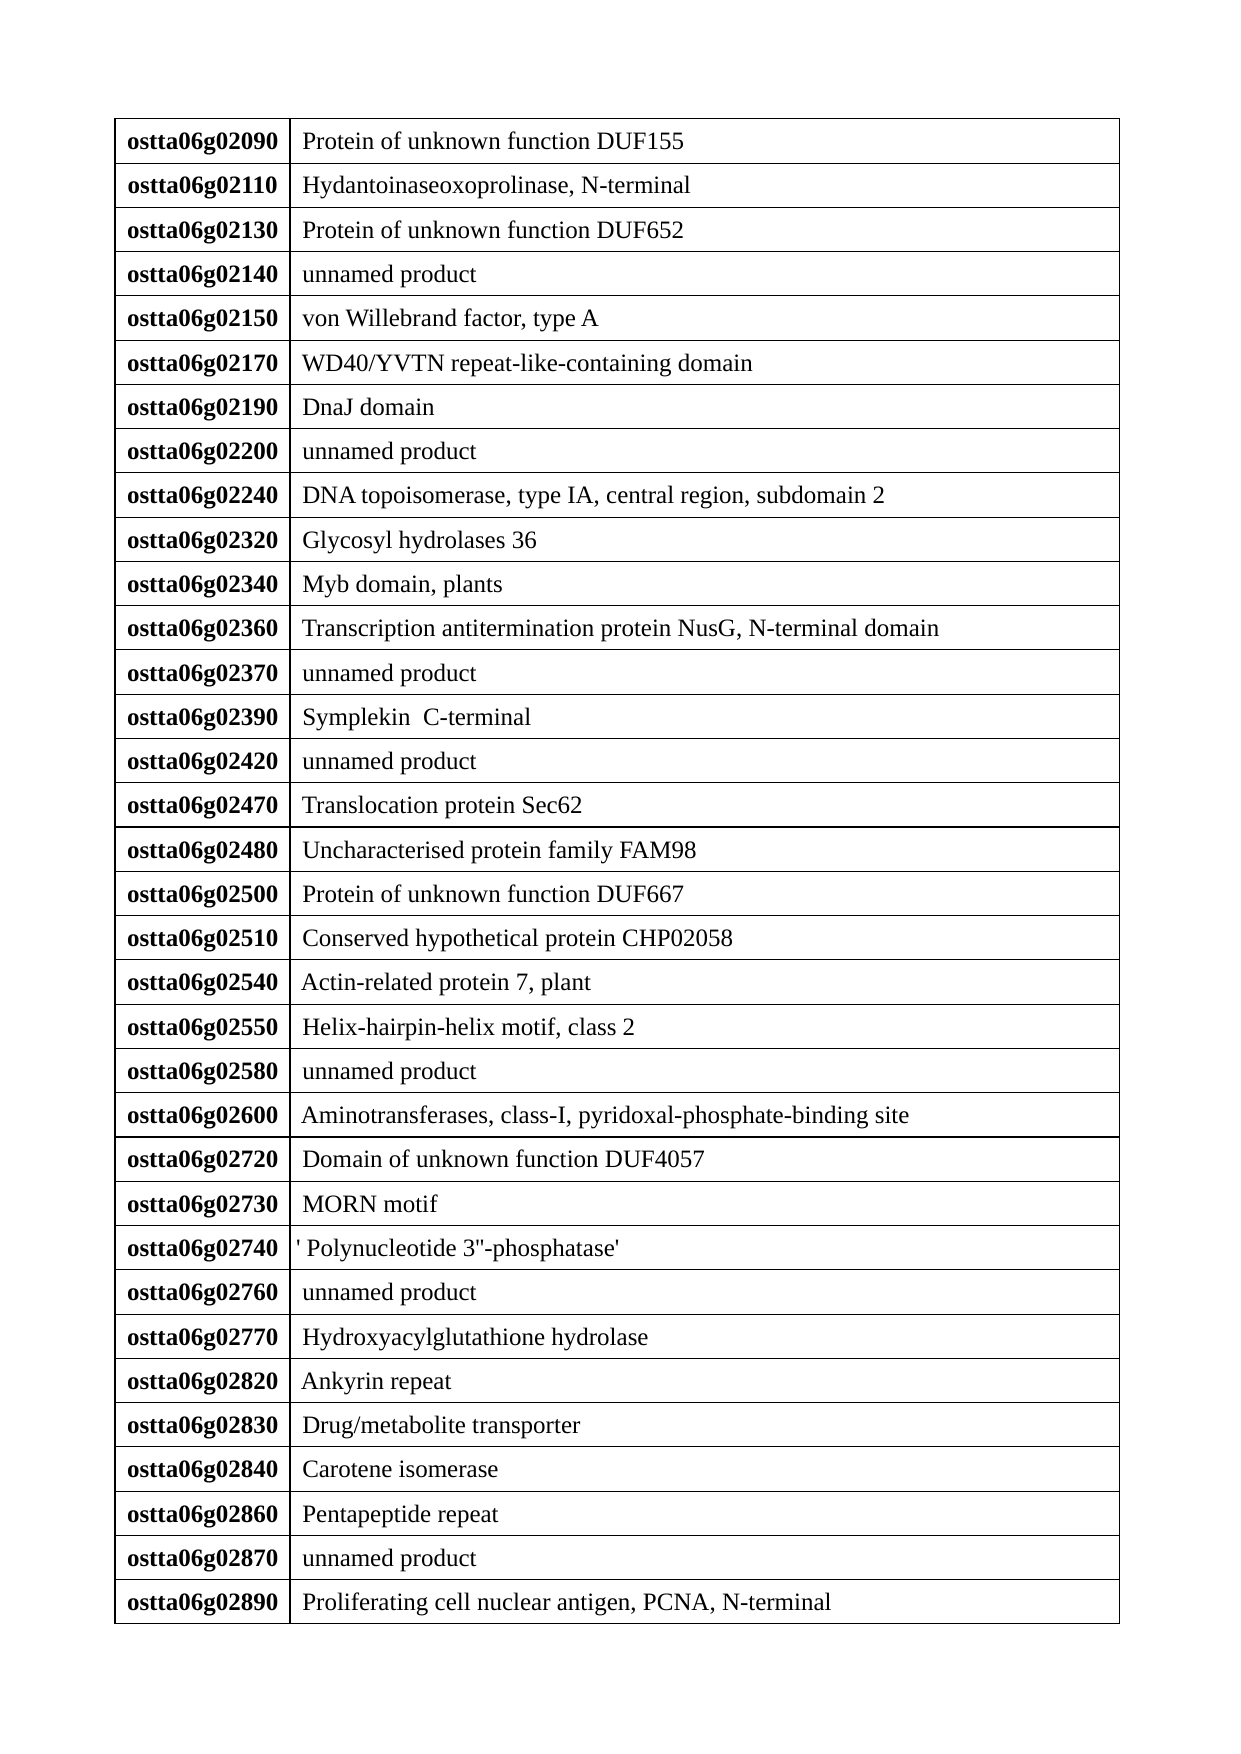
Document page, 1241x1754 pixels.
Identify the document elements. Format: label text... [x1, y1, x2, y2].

table_cell ostta06g02870 [116, 1536, 289, 1579]
table_cell ostta06g02150 [116, 296, 289, 339]
table_cell Protein of unknown function DUF667 [291, 872, 1119, 915]
table_cell Glycosyl hydrolases 36 [291, 518, 1119, 561]
table_cell ostta06g02480 [116, 828, 289, 871]
table_cell Symplekin C-terminal [291, 695, 1119, 738]
table_cell ostta06g02600 [116, 1093, 289, 1136]
table_cell ostta06g02090 [116, 119, 289, 162]
table_cell Aminotransferases, class-I, pyridoxal-phosphate-binding site [291, 1093, 1119, 1136]
table_cell ' Polynucleotide 3''-phosphatase' [291, 1226, 1119, 1269]
table_cell Translocation protein Sec62 [291, 783, 1119, 826]
table_cell ostta06g02140 [116, 252, 289, 295]
table_cell WD40/YVTN repeat-like-containing domain [291, 341, 1119, 384]
table_cell Transcription antitermination protein NusG, N-terminal domain [291, 606, 1119, 649]
table_cell ostta06g02740 [116, 1226, 289, 1269]
table_cell ostta06g02320 [116, 518, 289, 561]
table_cell Protein of unknown function DUF652 [291, 208, 1119, 251]
table_cell ostta06g02580 [116, 1049, 289, 1092]
table_cell unnamed product [291, 650, 1119, 694]
table_cell MORN motif [291, 1182, 1119, 1225]
table_cell ostta06g02820 [116, 1359, 289, 1402]
table_cell Proliferating cell nuclear antigen, PCNA, N-terminal [291, 1580, 1119, 1623]
table_cell ostta06g02860 [116, 1492, 289, 1535]
table_cell Ankyrin repeat [291, 1359, 1119, 1402]
table_cell ostta06g02550 [116, 1005, 289, 1048]
table_cell von Willebrand factor, type A [291, 296, 1119, 339]
table_cell ostta06g02340 [116, 562, 289, 605]
table_cell ostta06g02200 [116, 429, 289, 472]
table_cell DnaJ domain [291, 385, 1119, 428]
table_cell unnamed product [291, 429, 1119, 472]
table_cell ostta06g02110 [116, 164, 289, 207]
table_cell Pentapeptide repeat [291, 1492, 1119, 1535]
table_cell Hydroxyacylglutathione hydrolase [291, 1315, 1119, 1358]
table_cell Hydantoinaseoxoprolinase, N-terminal [291, 164, 1119, 207]
table_cell unnamed product [291, 1049, 1119, 1092]
table_cell Myb domain, plants [291, 562, 1119, 605]
table_cell Protein of unknown function DUF155 [291, 119, 1119, 162]
table_cell ostta06g02730 [116, 1182, 289, 1225]
table_cell Domain of unknown function DUF4057 [291, 1138, 1119, 1181]
table_cell ostta06g02890 [116, 1580, 289, 1623]
table_cell ostta06g02540 [116, 960, 289, 1003]
table_cell ostta06g02510 [116, 916, 289, 959]
table_cell ostta06g02500 [116, 872, 289, 915]
table_cell ostta06g02830 [116, 1403, 289, 1446]
table_cell ostta06g02390 [116, 695, 289, 738]
table_cell ostta06g02840 [116, 1447, 289, 1491]
table_cell ostta06g02360 [116, 606, 289, 649]
table_cell ostta06g02470 [116, 783, 289, 826]
table_cell unnamed product [291, 252, 1119, 295]
table_cell Actin-related protein 7, plant [291, 960, 1119, 1003]
table_cell ostta06g02720 [116, 1138, 289, 1181]
table_cell ostta06g02370 [116, 650, 289, 694]
table_cell ostta06g02770 [116, 1315, 289, 1358]
table_cell Conserved hypothetical protein CHP02058 [291, 916, 1119, 959]
table_cell ostta06g02170 [116, 341, 289, 384]
table_cell ostta06g02240 [116, 473, 289, 517]
table_cell unnamed product [291, 1536, 1119, 1579]
table_cell Uncharacterised protein family FAM98 [291, 828, 1119, 871]
table_cell DNA topoisomerase, type IA, central region, subdomain 2 [291, 473, 1119, 517]
table_cell ostta06g02130 [116, 208, 289, 251]
table_cell ostta06g02420 [116, 739, 289, 782]
table_cell unnamed product [291, 1270, 1119, 1313]
table_cell unnamed product [291, 739, 1119, 782]
table_cell Drug/metabolite transporter [291, 1403, 1119, 1446]
table_cell ostta06g02190 [116, 385, 289, 428]
table_cell Carotene isomerase [291, 1447, 1119, 1491]
table_cell Helix-hairpin-helix motif, class 2 [291, 1005, 1119, 1048]
table_cell ostta06g02760 [116, 1270, 289, 1313]
